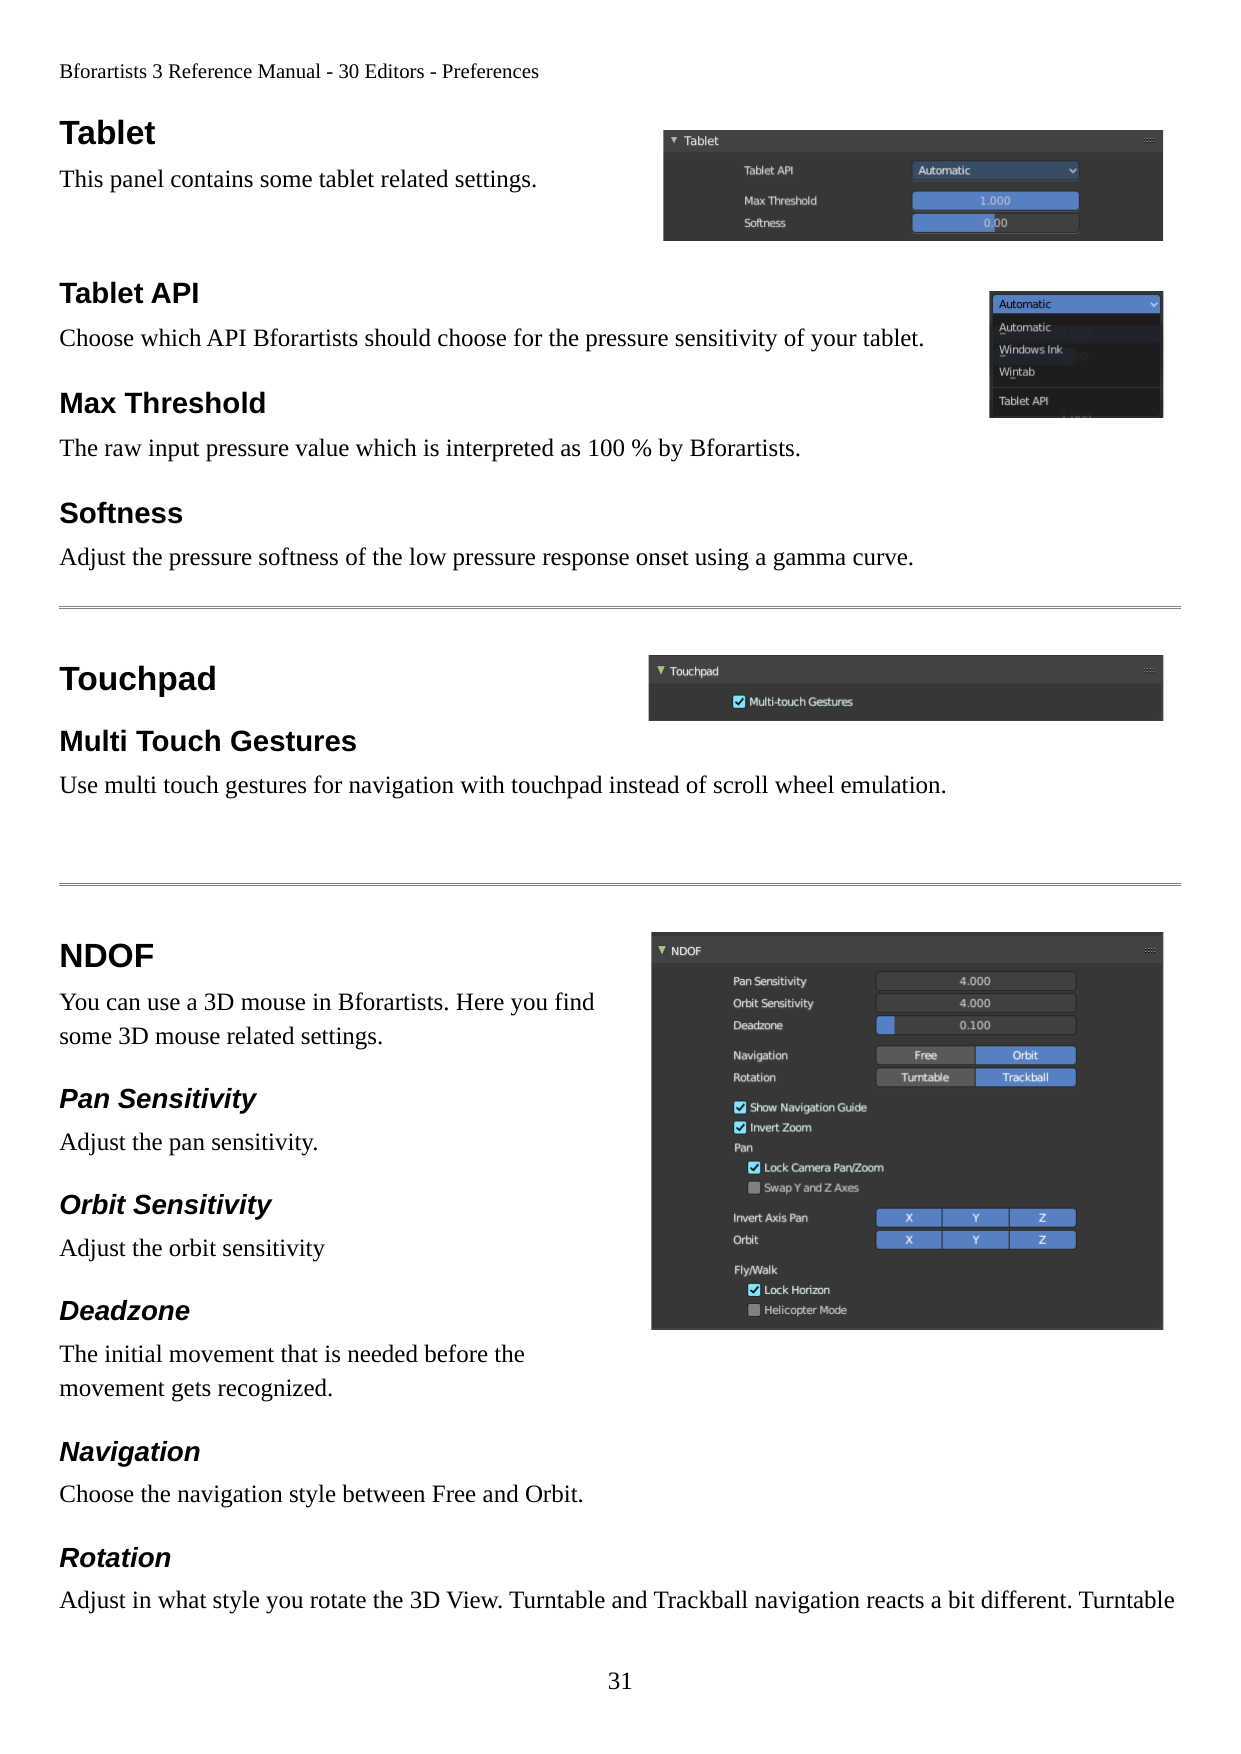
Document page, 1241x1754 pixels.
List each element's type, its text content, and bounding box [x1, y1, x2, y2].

subtitle Max Threshold [59, 386, 1181, 420]
subtitle NDOF [59, 936, 651, 974]
subtitle Tablet API [59, 276, 1181, 310]
subtitle Touchpad [59, 658, 648, 697]
text The initial movement that is needed before the movement gets recognized. [59, 1339, 1181, 1402]
text Adjust the pressure softness of the low pressure response onset using a gamma curve. [59, 542, 1181, 571]
picture [648, 655, 1164, 721]
text Adjust the orbit sensitivity [59, 1233, 651, 1262]
subtitle Pan Sensitivity [59, 1083, 651, 1115]
picture [663, 130, 1164, 241]
text Choose which API Bforartists should choose for the pressure sensitivity of your tablet. [59, 323, 989, 351]
text Adjust the pan sensitivity. [59, 1127, 651, 1156]
text You can use a 3D mouse in Bforartists. Here you find some 3D mouse related settings. [59, 987, 651, 1050]
subtitle [1164, 936, 1181, 974]
picture [989, 291, 1164, 418]
text This panel contains some tablet related settings. [59, 164, 663, 192]
subtitle [1164, 1189, 1181, 1221]
text Use multi touch gestures for navigation with touchpad instead of scroll wheel emulation. [59, 771, 1181, 799]
text Adjust in what style you rotate the 3D View. Turntable and Trackball navigation reacts a bit different. Turntable [59, 1585, 1181, 1614]
picture [651, 932, 1164, 1330]
text The raw input pressure value which is interpreted as 100 % by Bforartists. [59, 433, 1181, 461]
subtitle [1164, 1295, 1181, 1327]
subtitle [1164, 658, 1181, 697]
subtitle Tablet [59, 113, 1181, 151]
text Choose the navigation style between Free and Orbit. [59, 1479, 1181, 1508]
subtitle Orbit Sensitivity [59, 1189, 651, 1221]
subtitle Navigation [59, 1435, 1181, 1467]
subtitle Rotation [59, 1541, 1181, 1573]
subtitle [1164, 1083, 1181, 1115]
subtitle Deadzone [59, 1295, 651, 1327]
subtitle Multi Touch Gestures [59, 724, 1181, 758]
subtitle Softness [59, 496, 1181, 530]
